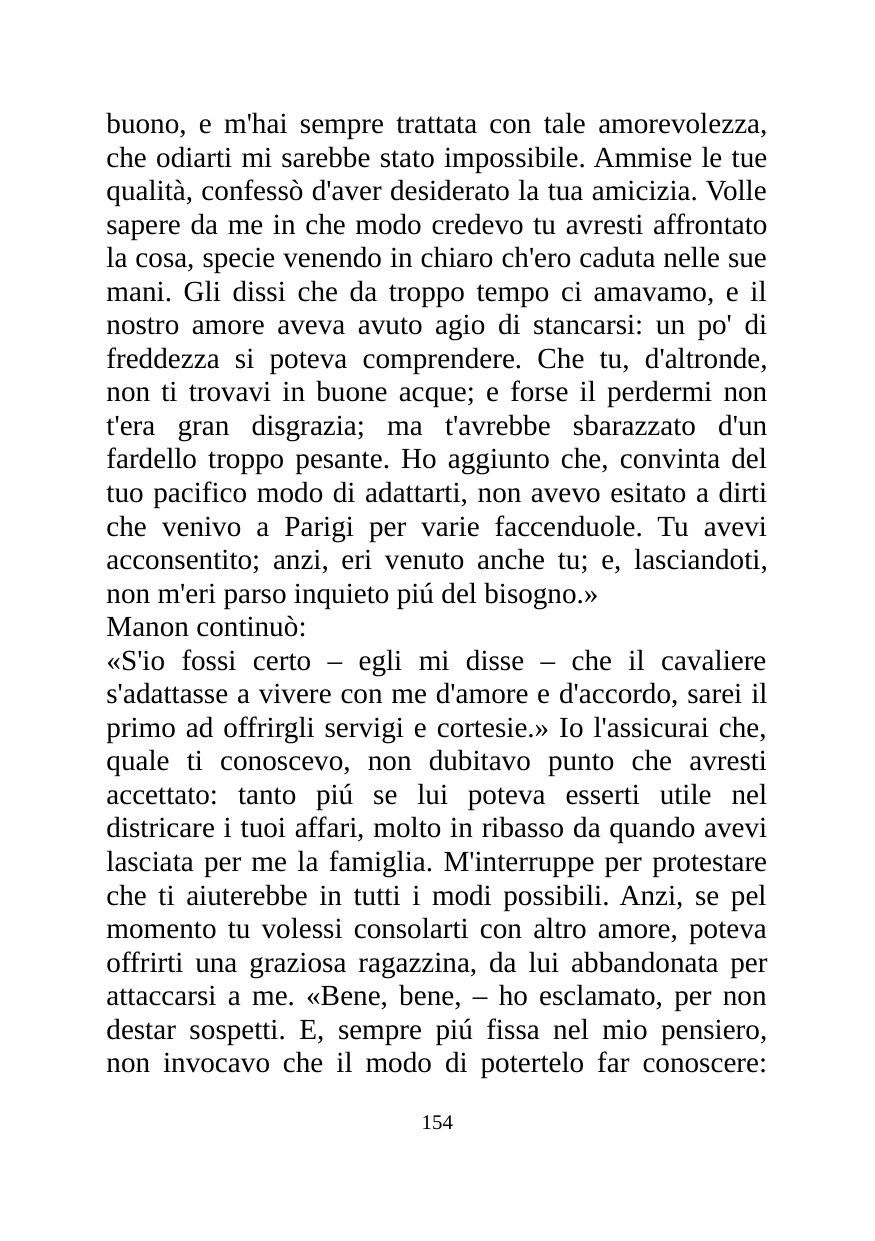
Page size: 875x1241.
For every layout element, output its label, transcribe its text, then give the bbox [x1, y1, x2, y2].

text buono, e m'hai sempre trattata con tale amorevolezza, che odiarti mi sarebbe stato impossibile. Ammise le tue qualità, confessò d'aver desiderato la tua amicizia. Volle sapere da me in che modo credevo tu avresti affrontato la cosa, specie venendo in chiaro ch'ero caduta nelle sue mani. Gli dissi che da troppo tempo ci amavamo, e il nostro amore aveva avuto agio di stancarsi: un po' di freddezza si poteva comprendere. Che tu, d'altronde, non ti trovavi in buone acque; e forse il perdermi non t'era gran disgrazia; ma t'avrebbe sbarazzato d'un fardello troppo pesante. Ho aggiunto che, convinta del tuo pacifico modo di adattarti, non avevo esitato a dirti che venivo a Parigi per varie faccenduole. Tu avevi acconsentito; anzi, eri venuto anche tu; e, lasciandoti, non m'eri parso inquieto piú del bisogno.» [106, 106, 768, 609]
text Manon continuò: [106, 609, 768, 643]
text «S'io fossi certo ‒ egli mi disse ‒ che il cavaliere s'adattasse a vivere con me d'amore e d'accordo, sarei il primo ad offrirgli servigi e cortesie.» Io l'assicurai che, quale ti conoscevo, non dubitavo punto che avresti accettato: tanto piú se lui poteva esserti utile nel districare i tuoi affari, molto in ribasso da quando avevi lasciata per me la famiglia. M'interruppe per protestare che ti aiuterebbe in tutti i modi possibili. Anzi, se pel momento tu volessi consolarti con altro amore, poteva offrirti una graziosa ragazzina, da lui abbandonata per attaccarsi a me. «Bene, bene, ‒ ho esclamato, per non destar sospetti. E, sempre piú fissa nel mio pensiero, non invocavo che il modo di potertelo far conoscere: [106, 643, 768, 1079]
